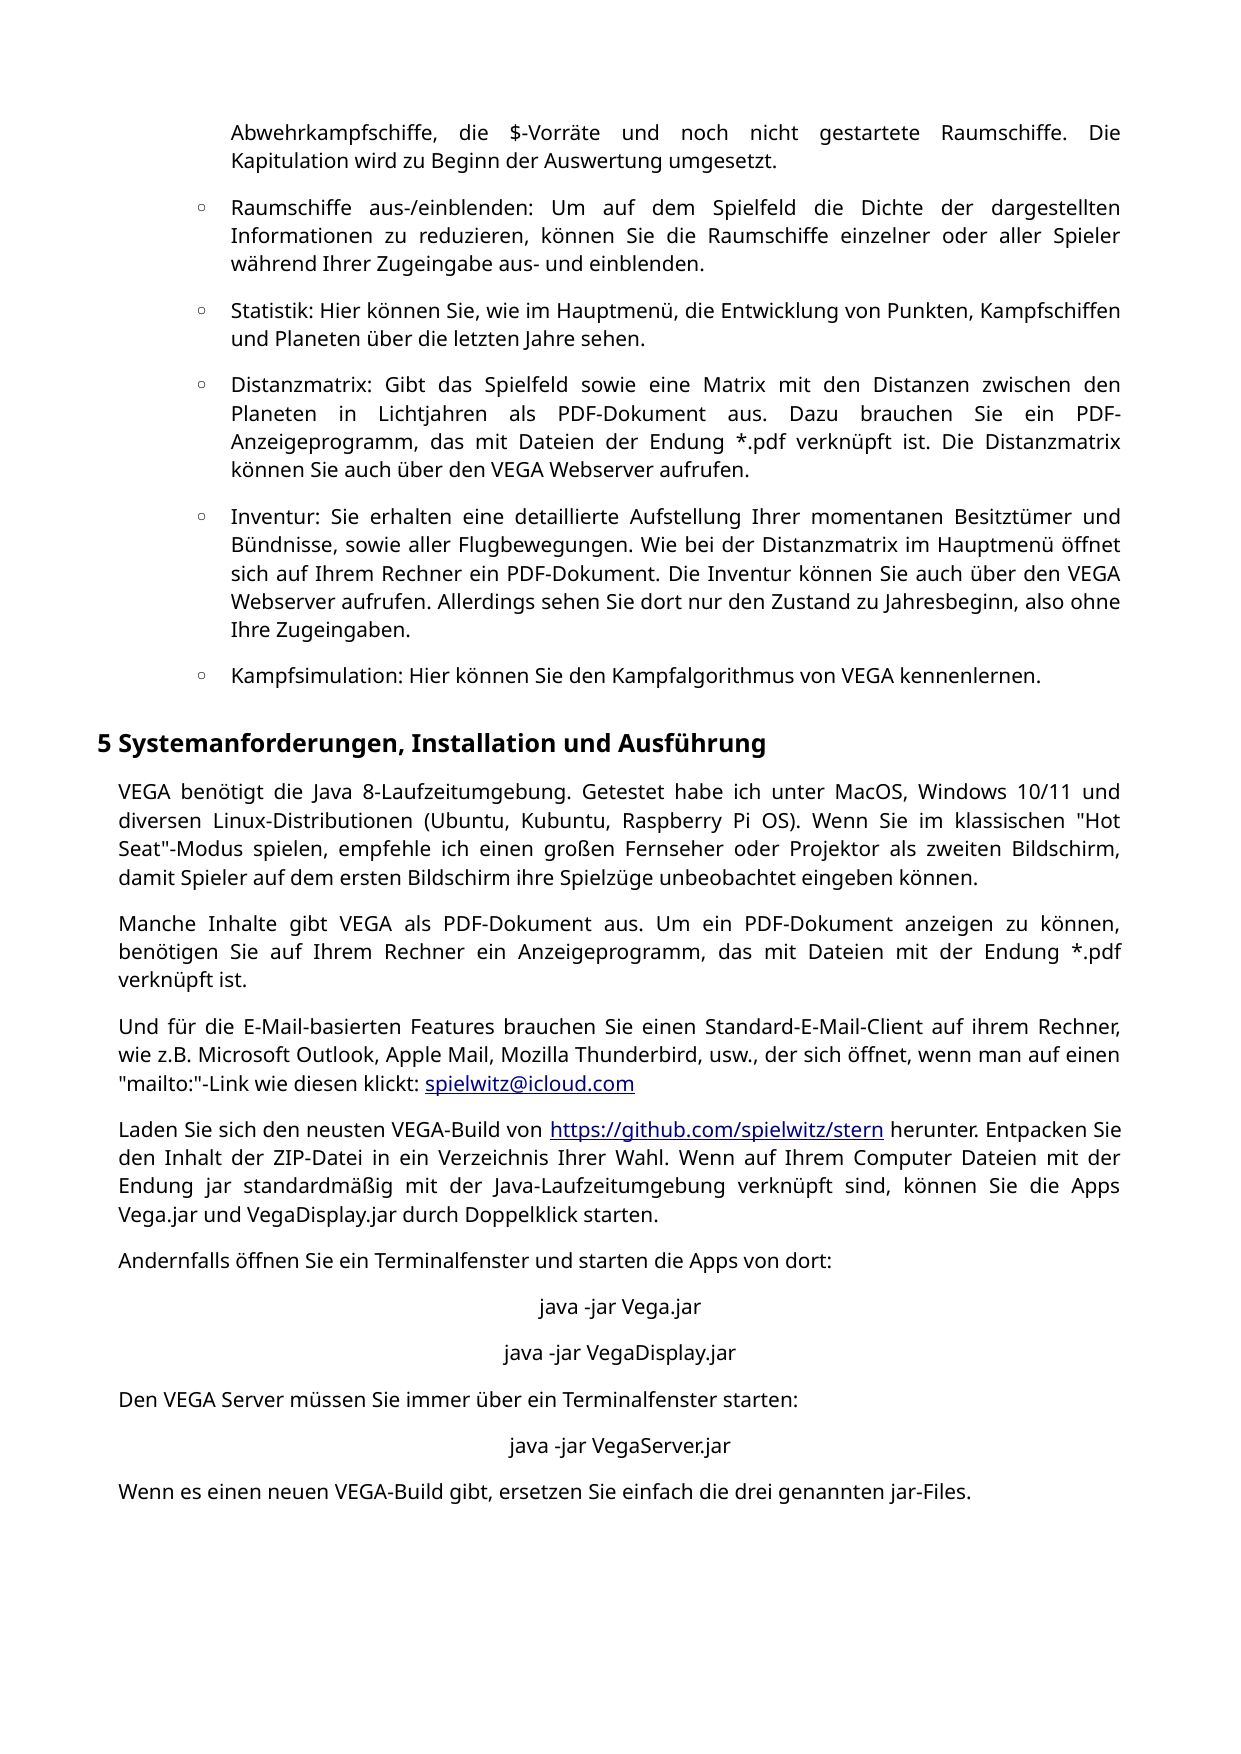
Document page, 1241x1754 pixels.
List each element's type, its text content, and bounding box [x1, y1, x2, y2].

list Distanzmatrix: Gibt das Spielfeld sowie eine Matrix mit den Distanzen zwischen den Planeten in Lichtjahren als PDF-Dokument aus. Dazu brauchen Sie ein PDF-Anzeigeprogramm, das mit Dateien der Endung *.pdf verknüpft ist. Die Distanzmatrix können Sie auch über den VEGA Webserver aufrufen. [193, 370, 1122, 484]
text Wenn es einen neuen VEGA-Build gibt, ersetzen Sie einfach die drei genannten jar-Files. [118, 1477, 1122, 1505]
list Kampfsimulation: Hier können Sie den Kampfalgorithmus von VEGA kennenlernen. [193, 662, 1122, 690]
text Manche Inhalte gibt VEGA als PDF-Dokument aus. Um ein PDF-Dokument anzeigen zu können, benötigen Sie auf Ihrem Rechner ein Anzeigeprogramm, das mit Dateien mit der Endung *.pdf verknüpft ist. [118, 909, 1122, 994]
list Abwehrkampfschiffe, die $-Vorräte und noch nicht gestartete Raumschiffe. Die Kapitulation wird zu Beginn der Auswertung umgesetzt. [193, 118, 1122, 175]
list Statistik: Hier können Sie, wie im Hauptmenü, die Entwicklung von Punkten, Kampfschiffen und Planeten über die letzten Jahre sehen. [193, 296, 1122, 353]
text VEGA benötigt die Java 8-Laufzeitumgebung. Getestet habe ich unter MacOS, Windows 10/11 und diversen Linux-Distributionen (Ubuntu, Kubuntu, Raspberry Pi OS). Wenn Sie im klassischen "Hot Seat"-Modus spielen, empfehle ich einen großen Fernseher oder Projektor als zweiten Bildschirm, damit Spieler auf dem ersten Bildschirm ihre Spielzüge unbeobachtet eingeben können. [118, 777, 1122, 891]
text java -jar Vega.jar [118, 1292, 1122, 1321]
list Inventur: Sie erhalten eine detaillierte Aufstellung Ihrer momentanen Besitztümer und Bündnisse, sowie aller Flugbewegungen. Wie bei der Distanzmatrix im Hauptmenü öffnet sich auf Ihrem Rechner ein PDF-Dokument. Die Inventur können Sie auch über den VEGA Webserver aufrufen. Allerdings sehen Sie dort nur den Zustand zu Jahresbeginn, also ohne Ihre Zugeingaben. [193, 502, 1122, 644]
text java -jar VegaServer.jar [118, 1431, 1122, 1459]
subtitle Systemanforderungen, Installation und Ausführung [118, 726, 1122, 759]
text Und für die E-Mail-basierten Features brauchen Sie einen Standard-E-Mail-Client auf ihrem Rechner, wie z.B. Microsoft Outlook, Apple Mail, Mozilla Thunderbird, usw., der sich öffnet, wenn man auf einen "mailto:"-Link wie diesen klickt: spielwitz@icloud.com [118, 1012, 1122, 1097]
text Andernfalls öffnen Sie ein Terminalfenster und starten die Apps von dort: [118, 1246, 1122, 1275]
text Laden Sie sich den neusten VEGA-Build von https://github.com/spielwitz/stern herunter. Entpacken Sie den Inhalt der ZIP-Datei in ein Verzeichnis Ihrer Wahl. Wenn auf Ihrem Computer Dateien mit der Endung jar standardmäßig mit der Java-Laufzeitumgebung verknüpft sind, können Sie die Apps Vega.jar und VegaDisplay.jar durch Doppelklick starten. [118, 1115, 1122, 1228]
text java -jar VegaDisplay.jar [118, 1338, 1122, 1367]
text Den VEGA Server müssen Sie immer über ein Terminalfenster starten: [118, 1385, 1122, 1413]
list Raumschiffe aus-/einblenden: Um auf dem Spielfeld die Dichte der dargestellten Informationen zu reduzieren, können Sie die Raumschiffe einzelner oder aller Spieler während Ihrer Zugeingabe aus- und einblenden. [193, 193, 1122, 278]
